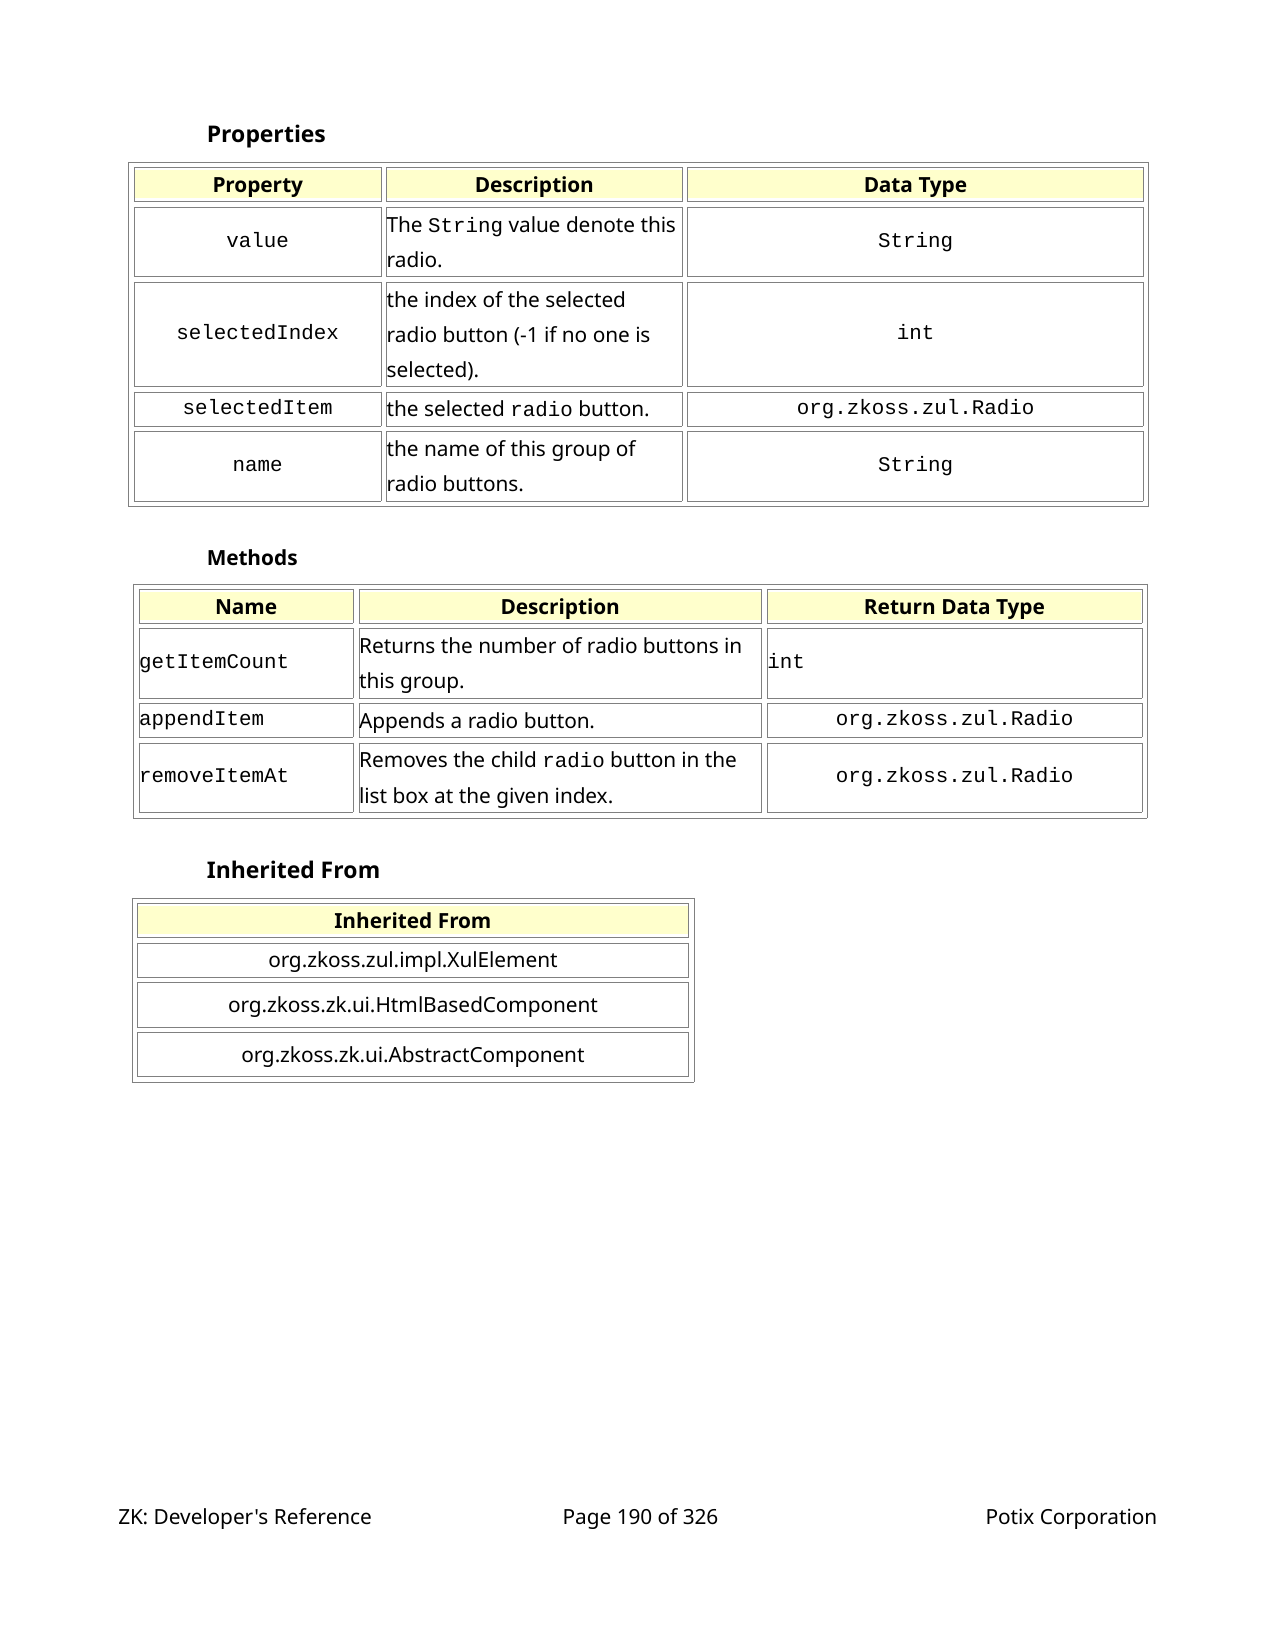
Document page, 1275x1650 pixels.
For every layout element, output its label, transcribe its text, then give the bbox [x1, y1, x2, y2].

table_header Description [356, 585, 764, 623]
table_header Return Data Type [764, 585, 1144, 623]
table_cell name [131, 426, 383, 501]
table_header Description [384, 163, 685, 201]
table_header Property [131, 163, 383, 201]
table_cell appendItem [136, 698, 356, 737]
table_cell org.zkoss.zk.ui.AbstractComponent [134, 1027, 691, 1076]
table_cell the selected radio button. [384, 386, 685, 426]
subtitle Inherited From [207, 854, 1157, 885]
table_cell org.zkoss.zul.Radio [685, 386, 1146, 426]
table_cell String [685, 201, 1146, 276]
table_header Inherited From [134, 899, 691, 937]
table_cell org.zkoss.zul.Radio [764, 737, 1144, 812]
subtitle Properties [207, 118, 1157, 149]
table_cell org.zkoss.zul.Radio [764, 698, 1144, 737]
table_cell org.zkoss.zk.ui.HtmlBasedComponent [134, 977, 691, 1027]
table_cell removeItemAt [136, 737, 356, 812]
table_cell getItemCount [136, 623, 356, 698]
table_cell Returns the number of radio buttons in this group. [356, 623, 764, 698]
table_cell value [131, 201, 383, 276]
table_cell Appends a radio button. [356, 698, 764, 737]
table_cell the index of the selected radio button (-1 if no one is selected). [384, 276, 685, 386]
table_cell selectedIndex [131, 276, 383, 386]
table_cell Removes the child radio button in the list box at the given index. [356, 737, 764, 812]
subtitle Methods [207, 543, 1157, 571]
table_cell int [764, 623, 1144, 698]
table_header Data Type [685, 163, 1146, 201]
table_header Name [136, 585, 356, 623]
table_cell org.zkoss.zul.impl.XulElement [134, 937, 691, 977]
table_cell the name of this group of radio buttons. [384, 426, 685, 501]
table_cell int [685, 276, 1146, 386]
table_cell The String value denote this radio. [384, 201, 685, 276]
table_cell String [685, 426, 1146, 501]
table_cell selectedItem [131, 386, 383, 426]
